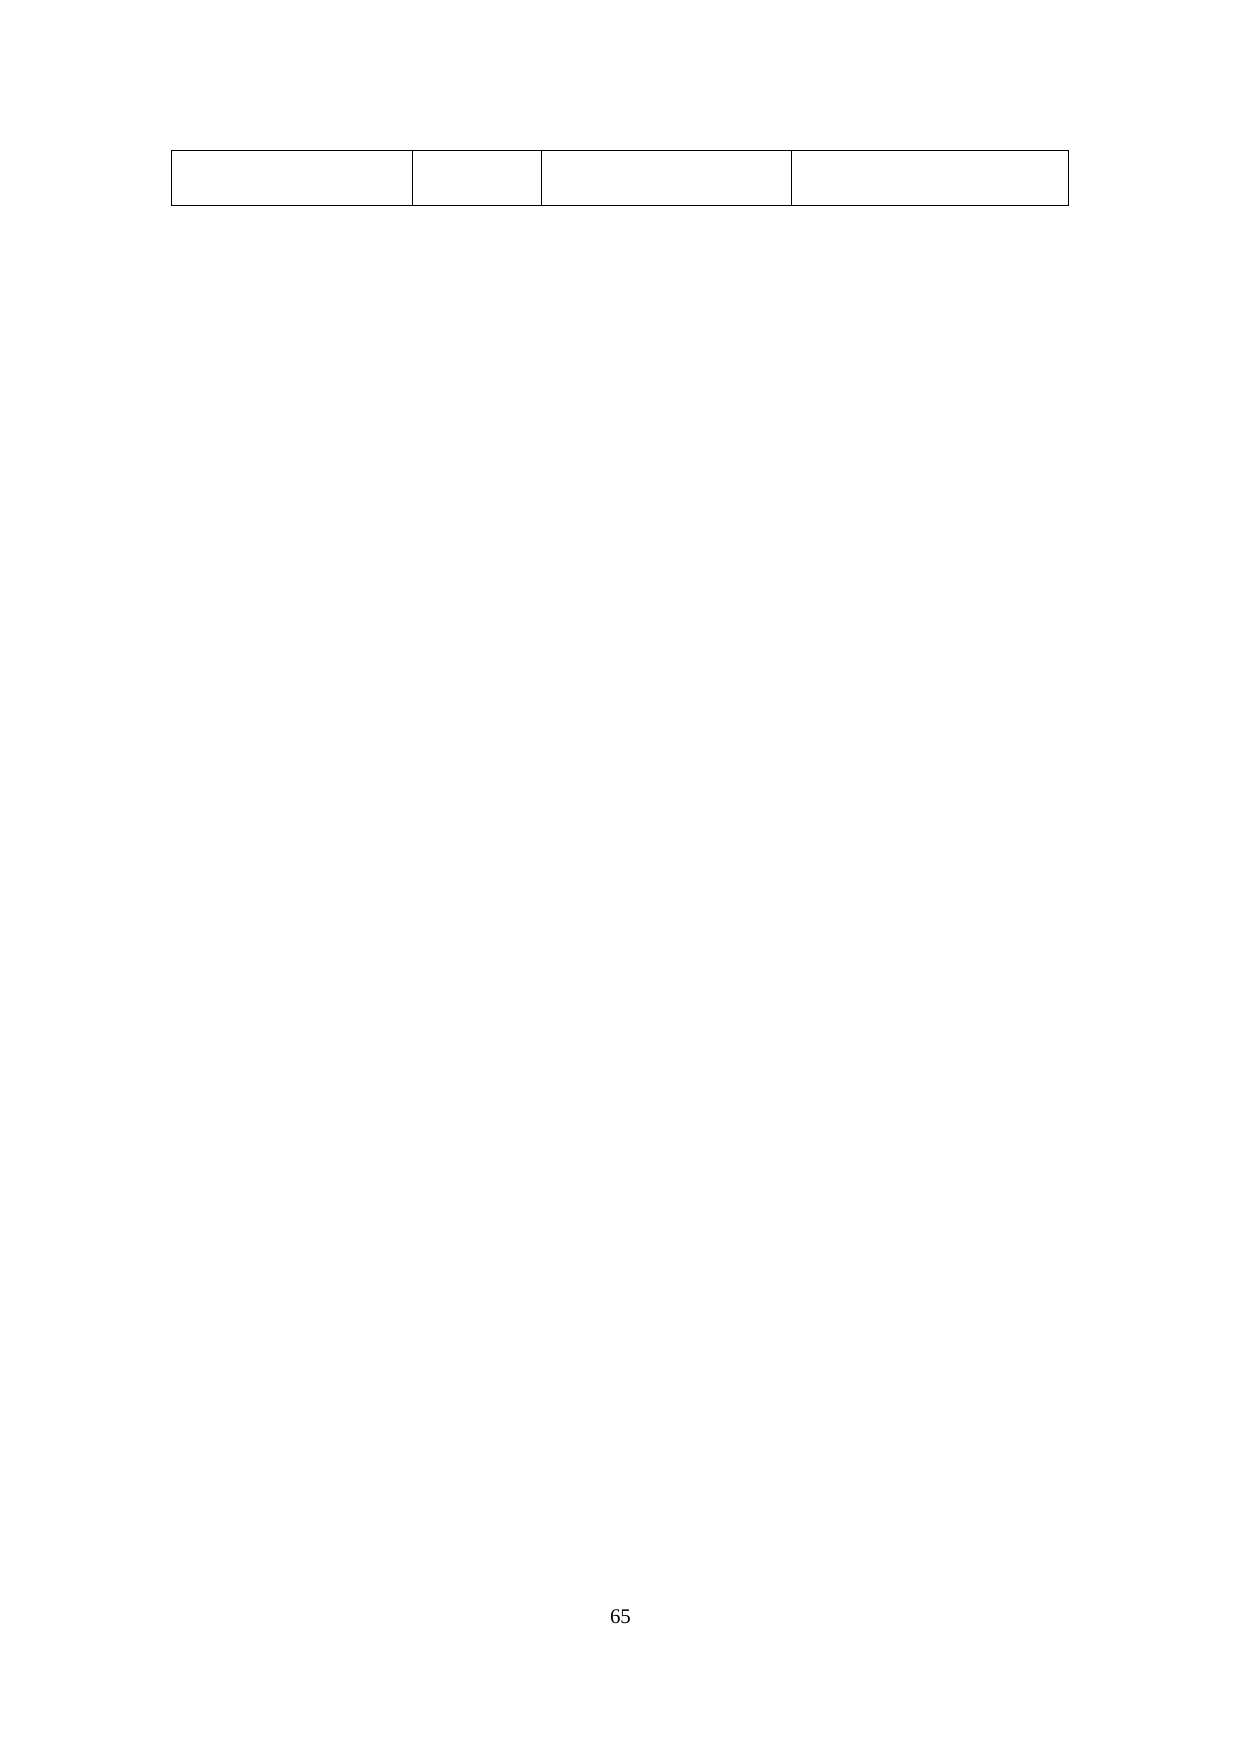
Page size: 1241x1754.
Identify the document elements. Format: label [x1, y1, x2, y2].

table_cell [172, 151, 412, 205]
table_cell [413, 151, 541, 205]
table_cell [542, 151, 791, 205]
table_cell [792, 151, 1068, 205]
